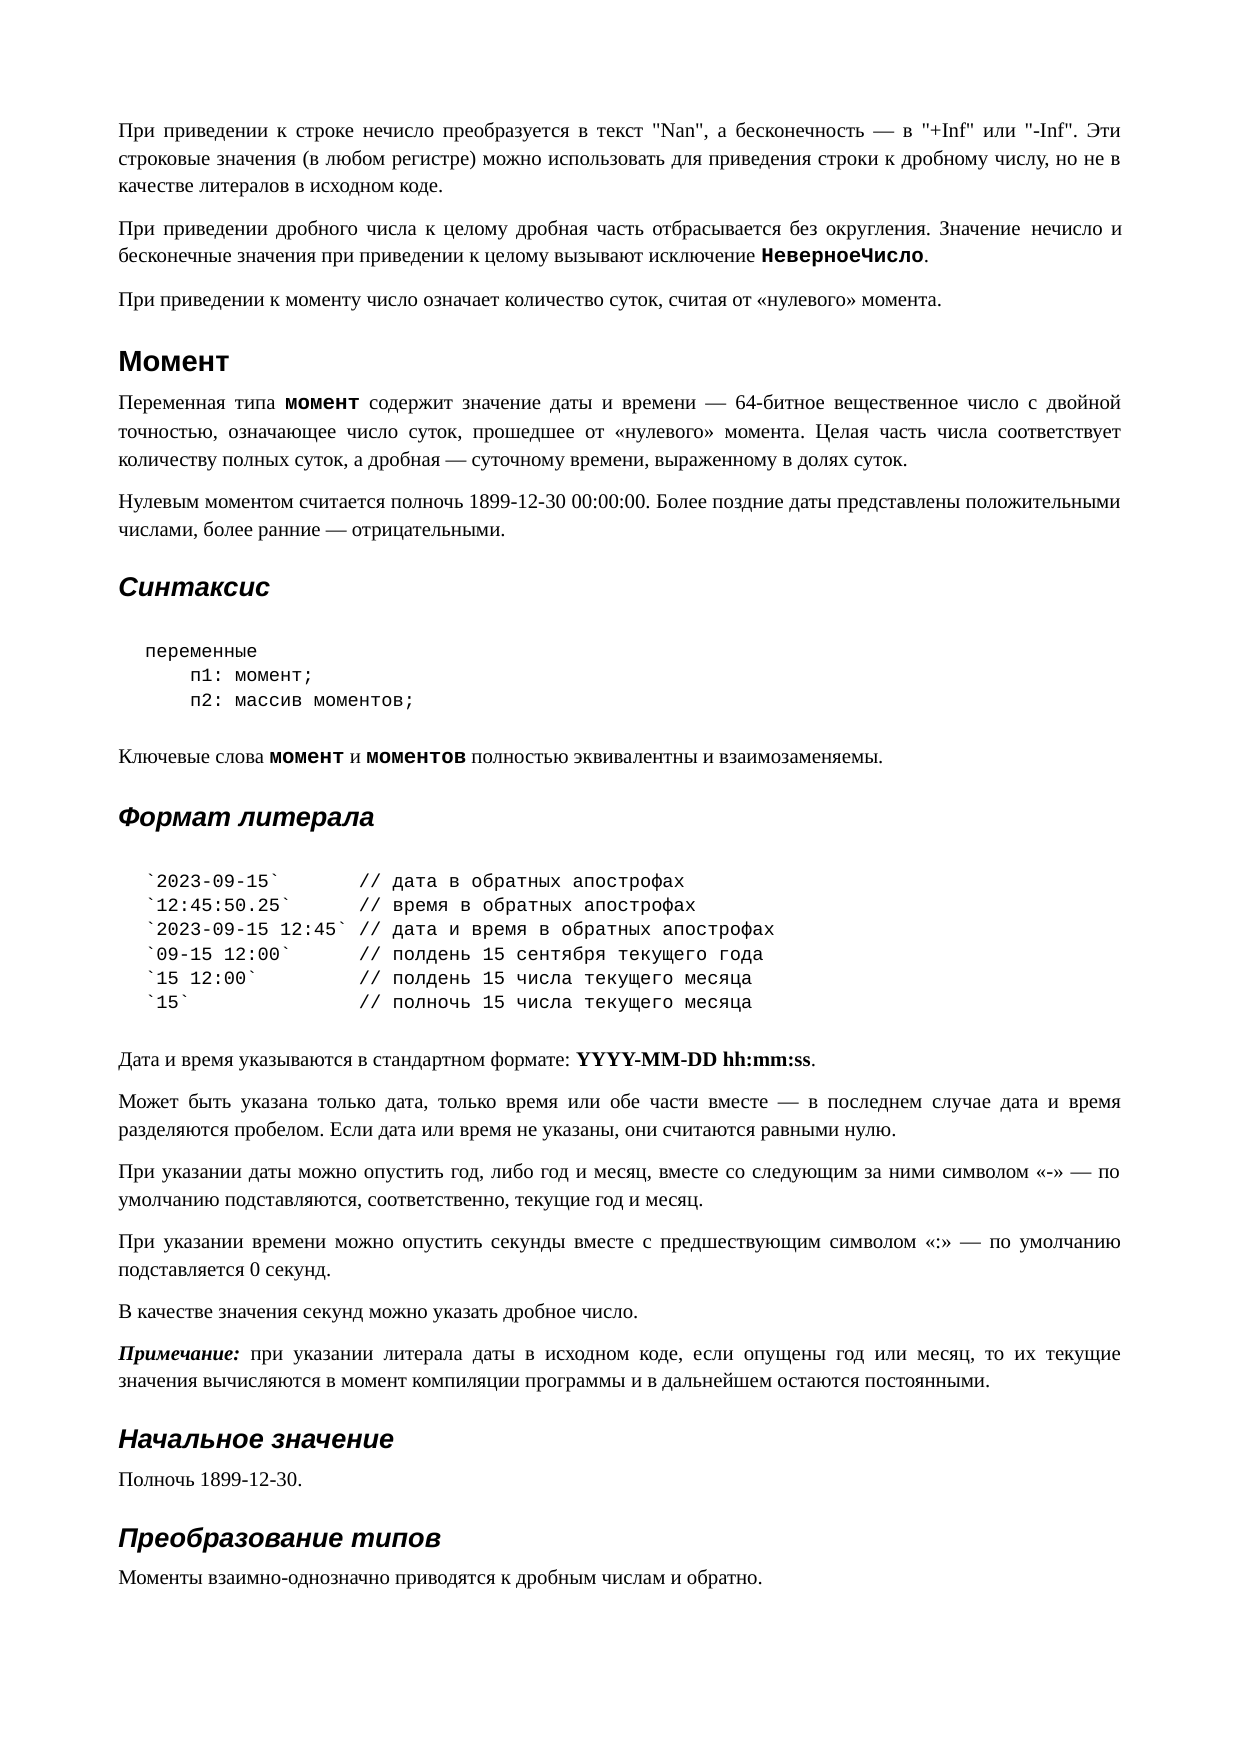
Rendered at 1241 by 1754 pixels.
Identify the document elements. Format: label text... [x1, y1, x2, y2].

text При указании времени можно опустить секунды вместе с предшествующим символом «:» — по умолчанию подставляется 0 секунд. [118, 1229, 1122, 1281]
text Дата и время указываются в стандартном формате: YYYY-MM-DD hh:mm:ss. [118, 1047, 1122, 1071]
subtitle Преобразование типов [118, 1522, 1122, 1553]
text Полночь 1899-12-30. [118, 1467, 1122, 1491]
text переменные п1: момент; п2: массив моментов; [136, 633, 1104, 721]
text При указании даты можно опустить год, либо год и месяц, вместе со следующим за ними символом «-» — по умолчанию подставляются, соответственно, текущие год и месяц. [118, 1159, 1122, 1211]
subtitle Момент [118, 344, 1122, 378]
text При приведении к моменту число означает количество суток, считая от «нулевого» момента. [118, 287, 1122, 311]
subtitle Синтаксис [118, 571, 1122, 603]
text Может быть указана только дата, только время или обе части вместе — в последнем случае дата и время разделяются пробелом. Если дата или время не указаны, они считаются равными нулю. [118, 1089, 1122, 1141]
text Переменная типа момент содержит значение даты и времени — 64-битное вещественное число с двойной точностью, означающее число суток, прошедшее от «нулевого» момента. Целая часть числа соответствует количеству полных суток, а дробная — суточному времени, выраженному в долях суток. [118, 390, 1122, 471]
subtitle Формат литерала [118, 801, 1122, 832]
text `12:45:50.25` // время в обратных апострофах [136, 887, 1104, 911]
subtitle Начальное значение [118, 1423, 1122, 1454]
text При приведении к строке нечисло преобразуется в текст "Nan", а бесконечность — в "+Inf" или "-Inf". Эти строковые значения (в любом регистре) можно использовать для приведения строки к дробному числу, но не в качестве литералов в исходном коде. [118, 118, 1122, 197]
text Нулевым моментом считается полночь 1899-12-30 00:00:00. Более поздние даты представлены положительными числами, более ранние — отрицательными. [118, 489, 1122, 541]
text Примечание: при указании литерала даты в исходном коде, если опущены год или месяц, то их текущие значения вычисляются в момент компиляции программы и в дальнейшем остаются постоянными. [118, 1341, 1122, 1392]
text `15 12:00` // полдень 15 числа текущего месяца [136, 960, 1104, 984]
text При приведении дробного числа к целому дробная часть отбрасывается без округления. Значение нечисло и бесконечные значения при приведении к целому вызывают исключение НеверноеЧисло. [118, 216, 1122, 269]
text `2023-09-15 12:45` // дата и время в обратных апострофах [136, 911, 1104, 936]
text `2023-09-15` // дата в обратных апострофах [136, 862, 1104, 887]
text Ключевые слова момент и моментов полностью эквивалентны и взаимозаменяемы. [118, 744, 1122, 770]
text `09-15 12:00` // полдень 15 сентября текущего года [136, 936, 1104, 960]
text В качестве значения секунд можно указать дробное число. [118, 1299, 1122, 1323]
text `15` // полночь 15 числа текущего месяца [136, 984, 1104, 1023]
text Моменты взаимно-однозначно приводятся к дробным числам и обратно. [118, 1565, 1122, 1589]
